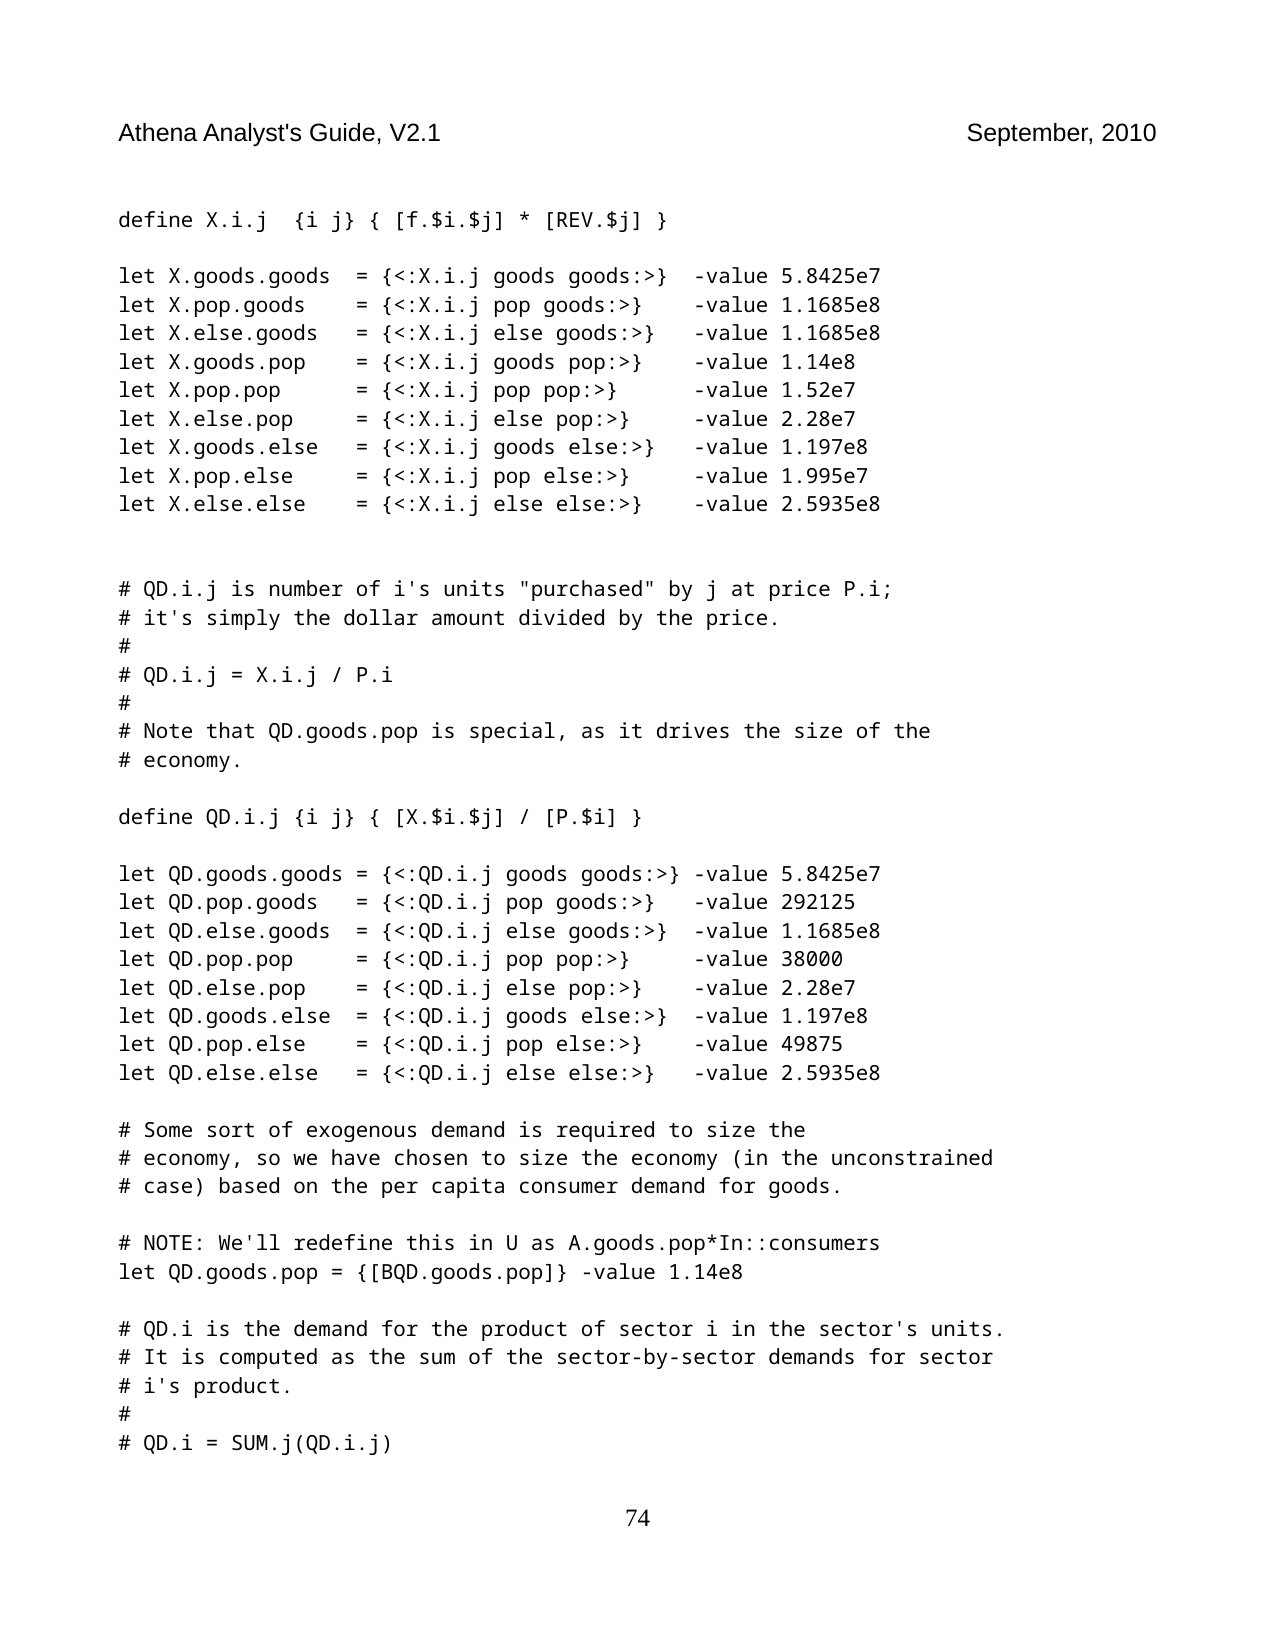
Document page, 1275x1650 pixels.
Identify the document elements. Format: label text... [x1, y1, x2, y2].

text # [118, 631, 1157, 660]
text # NOTE: We'll redefine this in U as A.goods.pop*In::consumers [118, 1228, 1157, 1257]
text # [118, 1399, 1157, 1428]
text # i's product. [118, 1371, 1157, 1399]
text # it's simply the dollar amount divided by the price. [118, 603, 1157, 631]
text # case) based on the per capita consumer demand for goods. [118, 1172, 1157, 1200]
text # QD.i.j = X.i.j / P.i [118, 660, 1157, 688]
text let QD.pop.goods = {<:QD.i.j pop goods:>} -value 292125 [118, 887, 1157, 916]
text let QD.goods.else = {<:QD.i.j goods else:>} -value 1.197e8 [118, 1001, 1157, 1029]
text let X.pop.pop = {<:X.i.j pop pop:>} -value 1.52e7 [118, 375, 1157, 404]
text let X.else.goods = {<:X.i.j else goods:>} -value 1.1685e8 [118, 318, 1157, 347]
text let QD.else.goods = {<:QD.i.j else goods:>} -value 1.1685e8 [118, 916, 1157, 944]
text # economy, so we have chosen to size the economy (in the unconstrained [118, 1143, 1157, 1172]
text let X.pop.else = {<:X.i.j pop else:>} -value 1.995e7 [118, 461, 1157, 489]
text # Some sort of exogenous demand is required to size the [118, 1115, 1157, 1143]
text # It is computed as the sum of the sector-by-sector demands for sector [118, 1342, 1157, 1371]
text # economy. [118, 745, 1157, 773]
text let X.pop.goods = {<:X.i.j pop goods:>} -value 1.1685e8 [118, 290, 1157, 318]
text let QD.else.else = {<:QD.i.j else else:>} -value 2.5935e8 [118, 1058, 1157, 1086]
text # [118, 688, 1157, 717]
text let QD.goods.goods = {<:QD.i.j goods goods:>} -value 5.8425e7 [118, 859, 1157, 887]
text # QD.i = SUM.j(QD.i.j) [118, 1428, 1157, 1456]
text let QD.pop.pop = {<:QD.i.j pop pop:>} -value 38000 [118, 944, 1157, 973]
text let QD.goods.pop = {[BQD.goods.pop]} -value 1.14e8 [118, 1257, 1157, 1285]
text let QD.else.pop = {<:QD.i.j else pop:>} -value 2.28e7 [118, 973, 1157, 1001]
text let X.goods.goods = {<:X.i.j goods goods:>} -value 5.8425e7 [118, 262, 1157, 290]
text define QD.i.j {i j} { [X.$i.$j] / [P.$i] } [118, 802, 1157, 830]
text let X.else.else = {<:X.i.j else else:>} -value 2.5935e8 [118, 489, 1157, 518]
text let X.goods.pop = {<:X.i.j goods pop:>} -value 1.14e8 [118, 347, 1157, 375]
text # QD.i.j is number of i's units "purchased" by j at price P.i; [118, 574, 1157, 603]
text let X.else.pop = {<:X.i.j else pop:>} -value 2.28e7 [118, 404, 1157, 432]
text define X.i.j {i j} { [f.$i.$j] * [REV.$j] } [118, 205, 1157, 233]
text # QD.i is the demand for the product of sector i in the sector's units. [118, 1314, 1157, 1342]
text # Note that QD.goods.pop is special, as it drives the size of the [118, 717, 1157, 745]
text let QD.pop.else = {<:QD.i.j pop else:>} -value 49875 [118, 1029, 1157, 1058]
text let X.goods.else = {<:X.i.j goods else:>} -value 1.197e8 [118, 432, 1157, 461]
